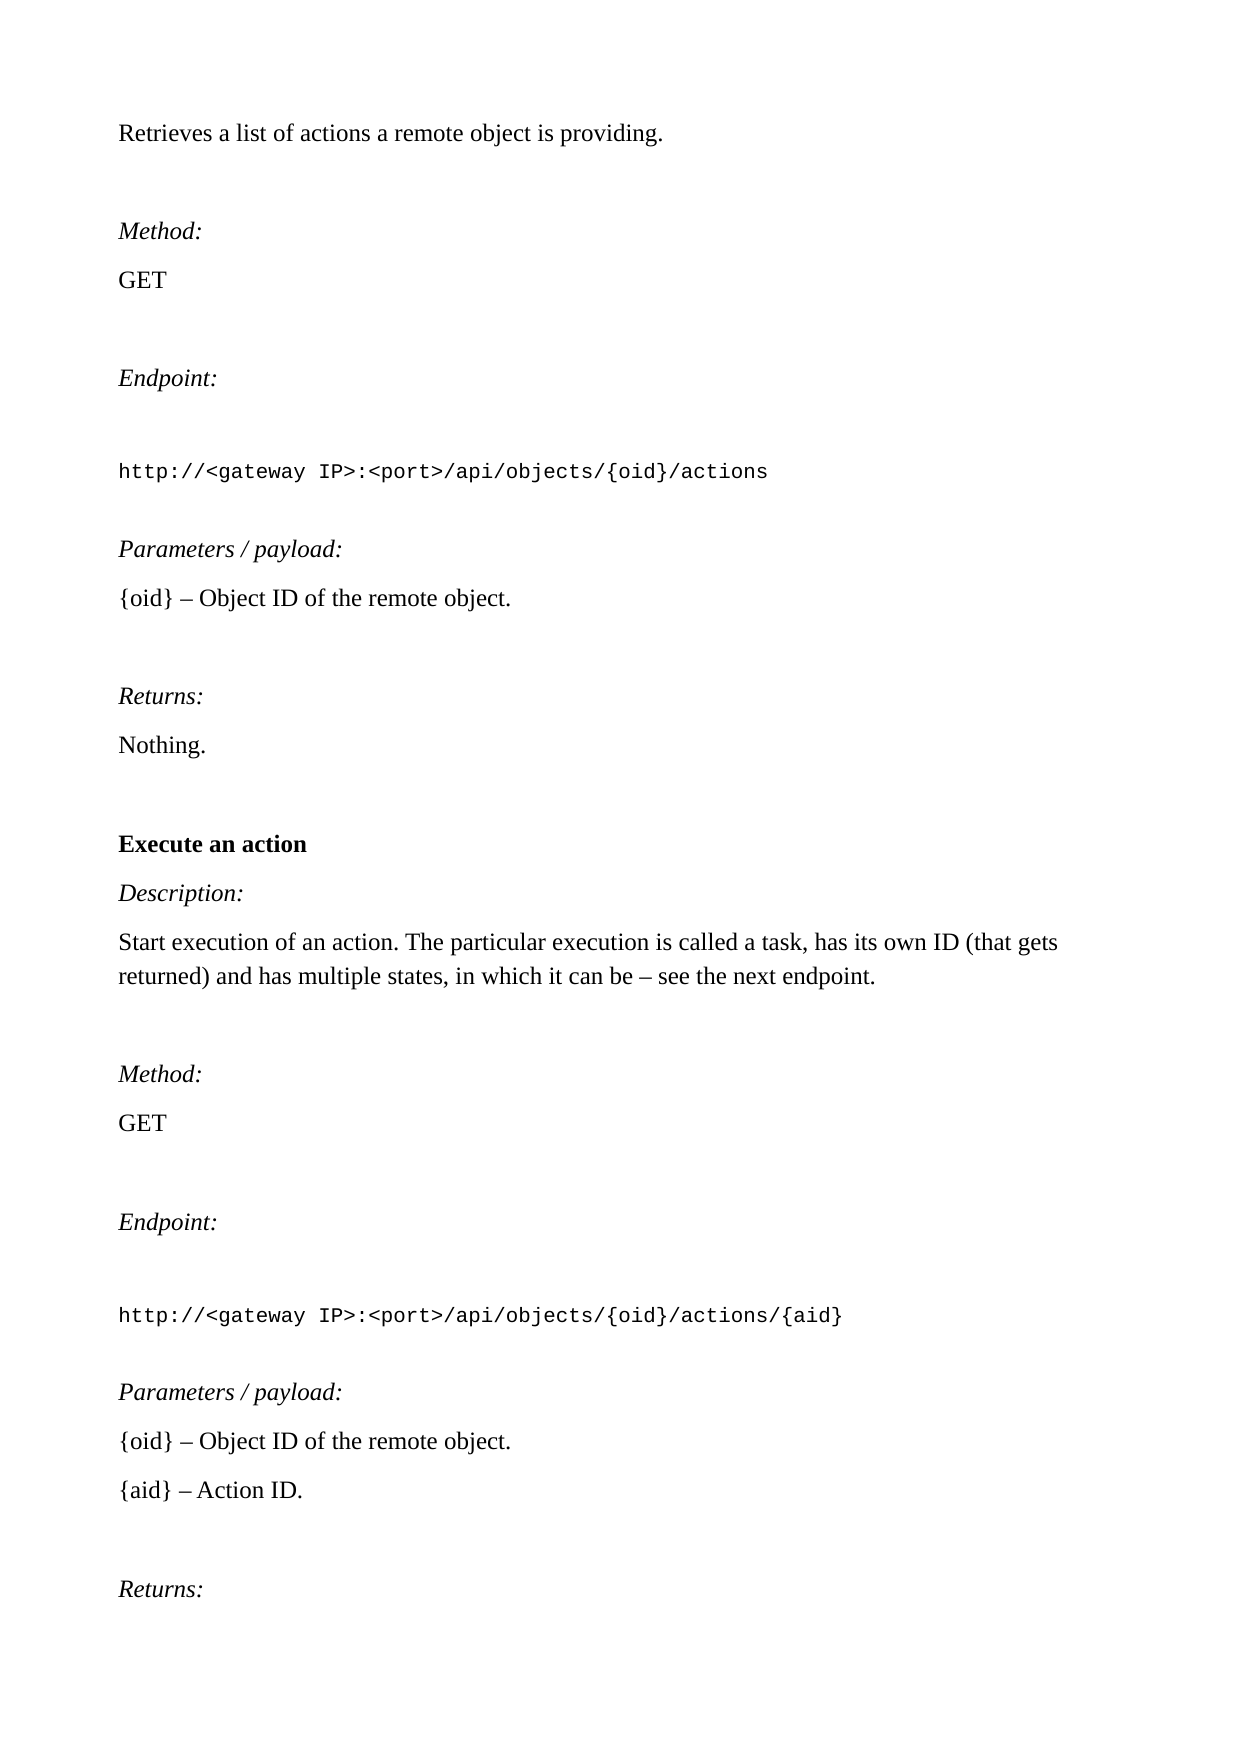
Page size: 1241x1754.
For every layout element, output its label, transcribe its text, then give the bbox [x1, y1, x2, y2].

text {oid} – Object ID of the remote object. [118, 1426, 1122, 1455]
text Parameters / payload: [118, 534, 1122, 563]
text GET [118, 265, 1122, 294]
text Returns: [118, 1574, 1122, 1602]
text {oid} – Object ID of the remote object. [118, 583, 1122, 612]
text Nothing. [118, 731, 1122, 759]
text GET [118, 1108, 1122, 1137]
text Endpoint: [118, 1207, 1122, 1235]
text Method: [118, 1059, 1122, 1088]
text Execute an action [118, 829, 1122, 857]
text Method: [118, 216, 1122, 245]
text http://<gateway IP>:<port>/api/objects/{oid}/actions/{aid} [118, 1305, 1122, 1328]
text Start execution of an action. The particular execution is called a task, has its own ID (that gets returned) and has multiple states, in which it can be – see the next endpoint. [118, 927, 1122, 990]
text Endpoint: [118, 363, 1122, 392]
text Parameters / payload: [118, 1377, 1122, 1406]
text http://<gateway IP>:<port>/api/objects/{oid}/actions [118, 462, 1122, 485]
text Retrieves a list of actions a remote object is providing. [118, 118, 1122, 147]
text Returns: [118, 681, 1122, 710]
text {aid} – Action ID. [118, 1476, 1122, 1504]
text Description: [118, 878, 1122, 906]
